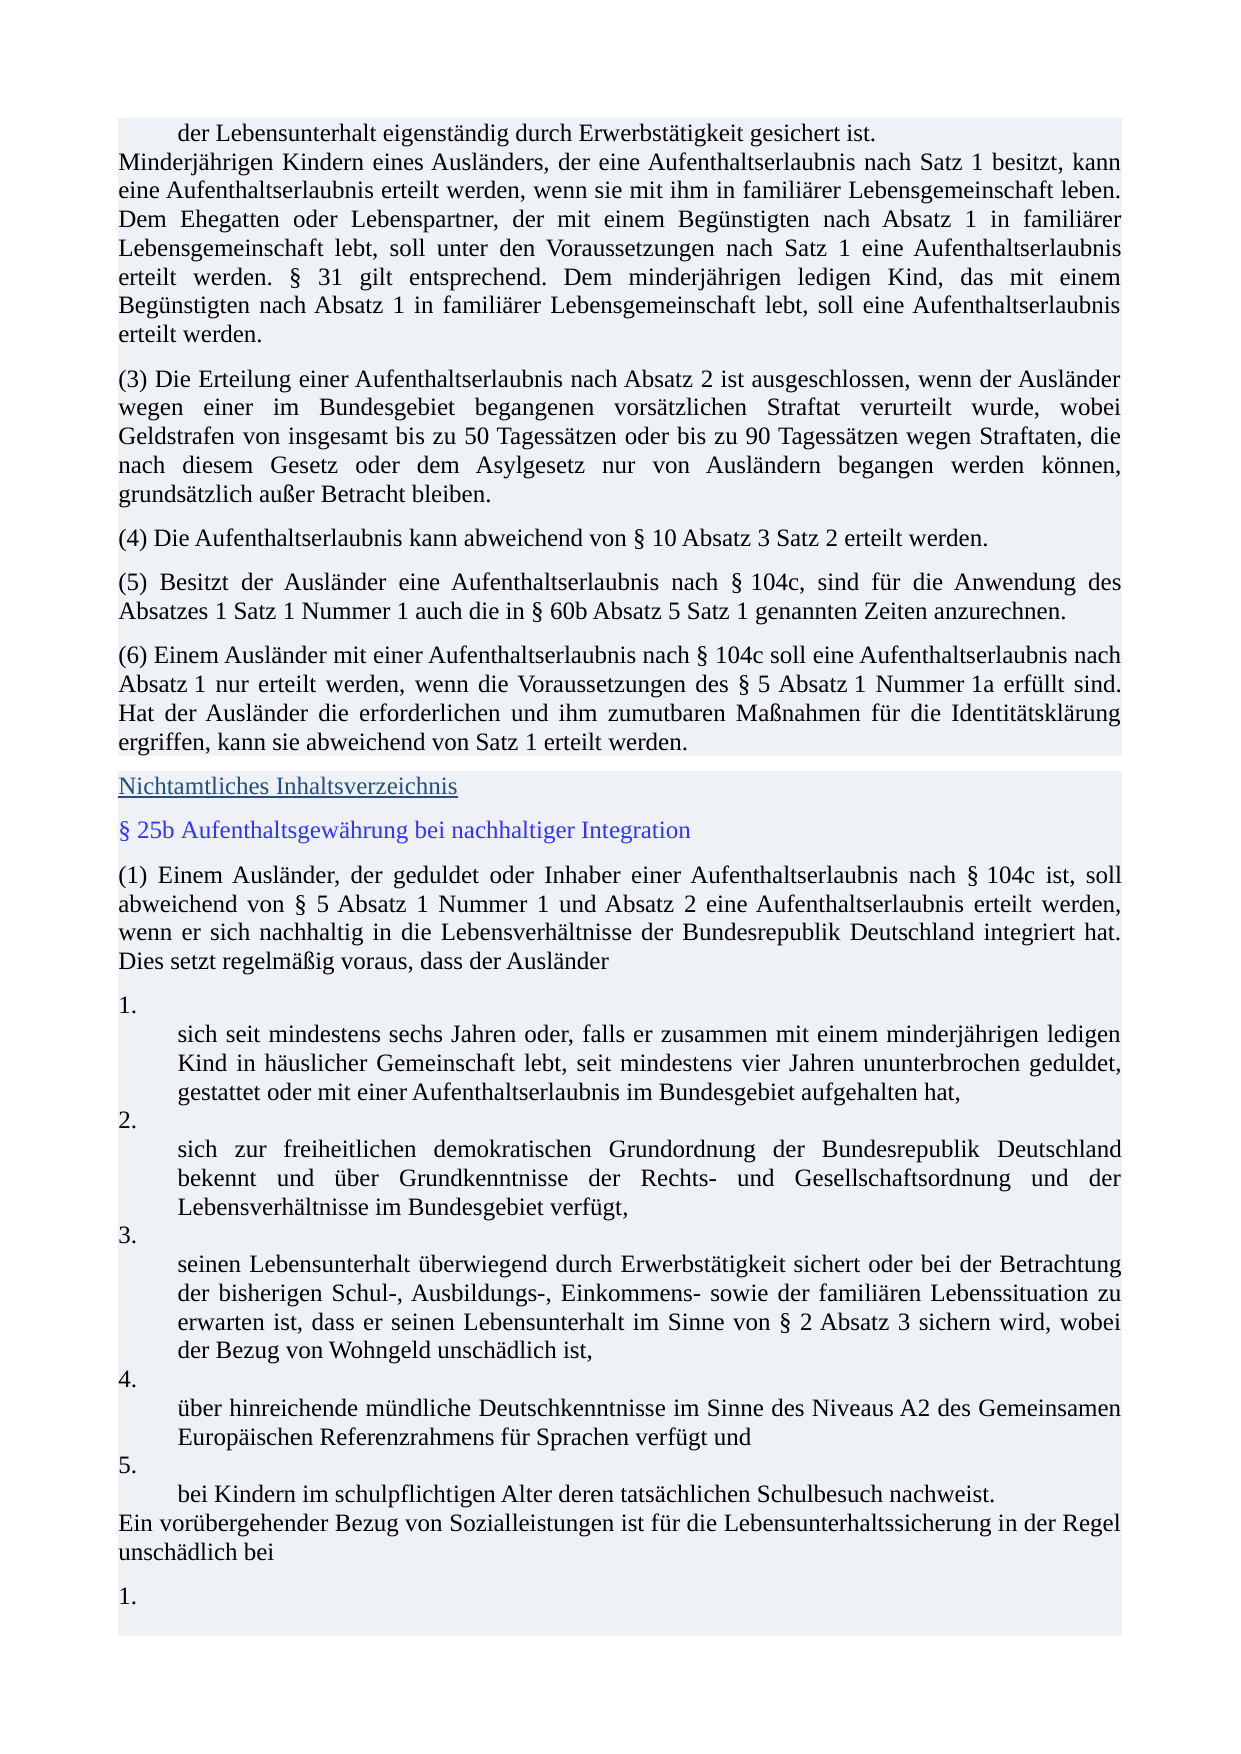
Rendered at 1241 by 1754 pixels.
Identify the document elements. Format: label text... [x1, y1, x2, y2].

list sich seit mindestens sechs Jahren oder, falls er zusammen mit einem minderjährigen ledigen Kind in häuslicher Gemeinschaft lebt, seit mindestens vier Jahren ununterbrochen geduldet, gestattet oder mit einer Aufenthaltserlaubnis im Bundesgebiet aufgehalten hat, [177, 1019, 1122, 1106]
text Minderjährigen Kindern eines Ausländers, der eine Aufenthaltserlaubnis nach Satz 1 besitzt, kann eine Aufenthaltserlaubnis erteilt werden, wenn sie mit ihm in familiärer Lebensgemeinschaft leben. Dem Ehegatten oder Lebenspartner, der mit einem Begünstigten nach Absatz 1 in familiärer Lebensgemeinschaft lebt, soll unter den Voraussetzungen nach Satz 1 eine Aufenthaltserlaubnis erteilt werden. § 31 gilt entsprechend. Dem minderjährigen ledigen Kind, das mit einem Begünstigten nach Absatz 1 in familiärer Lebensgemeinschaft lebt, soll eine Aufenthaltserlaubnis erteilt werden. [118, 147, 1122, 348]
text (1) Einem Ausländer, der geduldet oder Inhaber einer Aufenthaltserlaubnis nach § 104c ist, soll abweichend von § 5 Absatz 1 Nummer 1 und Absatz 2 eine Aufenthaltserlaubnis erteilt werden, wenn er sich nachhaltig in die Lebensverhältnisse der Bundesrepublik Deutschland integriert hat. Dies setzt regelmäßig voraus, dass der Ausländer [118, 860, 1122, 975]
text Nichtamtliches Inhaltsverzeichnis [118, 771, 1122, 800]
subtitle § 25b Aufenthaltsgewährung bei nachhaltiger Integration [118, 816, 1122, 844]
subtitle 5. [118, 1451, 1122, 1479]
text Ein vorübergehender Bezug von Sozialleistungen ist für die Lebensunterhaltssicherung in der Regel unschädlich bei [118, 1508, 1122, 1566]
text (4) Die Aufenthaltserlaubnis kann abweichend von § 10 Absatz 3 Satz 2 erteilt werden. [118, 523, 1122, 552]
subtitle 1. [118, 991, 1122, 1019]
text (5) Besitzt der Ausländer eine Aufenthaltserlaubnis nach § 104c, sind für die Anwendung des Absatzes 1 Satz 1 Nummer 1 auch die in § 60b Absatz 5 Satz 1 genannten Zeiten anzurechnen. [118, 567, 1122, 625]
list seinen Lebensunterhalt überwiegend durch Erwerbstätigkeit sichert oder bei der Betrachtung der bisherigen Schul-, Ausbildungs-, Einkommens- sowie der familiären Lebenssituation zu erwarten ist, dass er seinen Lebensunterhalt im Sinne von § 2 Absatz 3 sichern wird, wobei der Bezug von Wohngeld unschädlich ist, [177, 1249, 1122, 1364]
list sich zur freiheitlichen demokratischen Grundordnung der Bundesrepublik Deutschland bekennt und über Grundkenntnisse der Rechts- und Gesellschaftsordnung und der Lebensverhältnisse im Bundesgebiet verfügt, [177, 1134, 1122, 1221]
list über hinreichende mündliche Deutschkenntnisse im Sinne des Niveaus A2 des Gemeinsamen Europäischen Referenzrahmens für Sprachen verfügt und [177, 1393, 1122, 1451]
list der Lebensunterhalt eigenständig durch Erwerbstätigkeit gesichert ist. [177, 118, 1122, 147]
subtitle 4. [118, 1364, 1122, 1393]
text (3) Die Erteilung einer Aufenthaltserlaubnis nach Absatz 2 ist ausgeschlossen, wenn der Ausländer wegen einer im Bundesgebiet begangenen vorsätzlichen Straftat verurteilt wurde, wobei Geldstrafen von insgesamt bis zu 50 Tagessätzen oder bis zu 90 Tagessätzen wegen Straftaten, die nach diesem Gesetz oder dem Asylgesetz nur von Ausländern begangen werden können, grundsätzlich außer Betracht bleiben. [118, 364, 1122, 507]
text (6) Einem Ausländer mit einer Aufenthaltserlaubnis nach § 104c soll eine Aufenthaltserlaubnis nach Absatz 1 nur erteilt werden, wenn die Voraussetzungen des § 5 Absatz 1 Nummer 1a erfüllt sind. Hat der Ausländer die erforderlichen und ihm zumutbaren Maßnahmen für die Identitätsklärung ergriffen, kann sie abweichend von Satz 1 erteilt werden. [118, 641, 1122, 756]
subtitle 1. [118, 1581, 1122, 1610]
subtitle 3. [118, 1221, 1122, 1249]
list bei Kindern im schulpflichtigen Alter deren tatsächlichen Schulbesuch nachweist. [177, 1479, 1122, 1508]
subtitle 2. [118, 1106, 1122, 1134]
